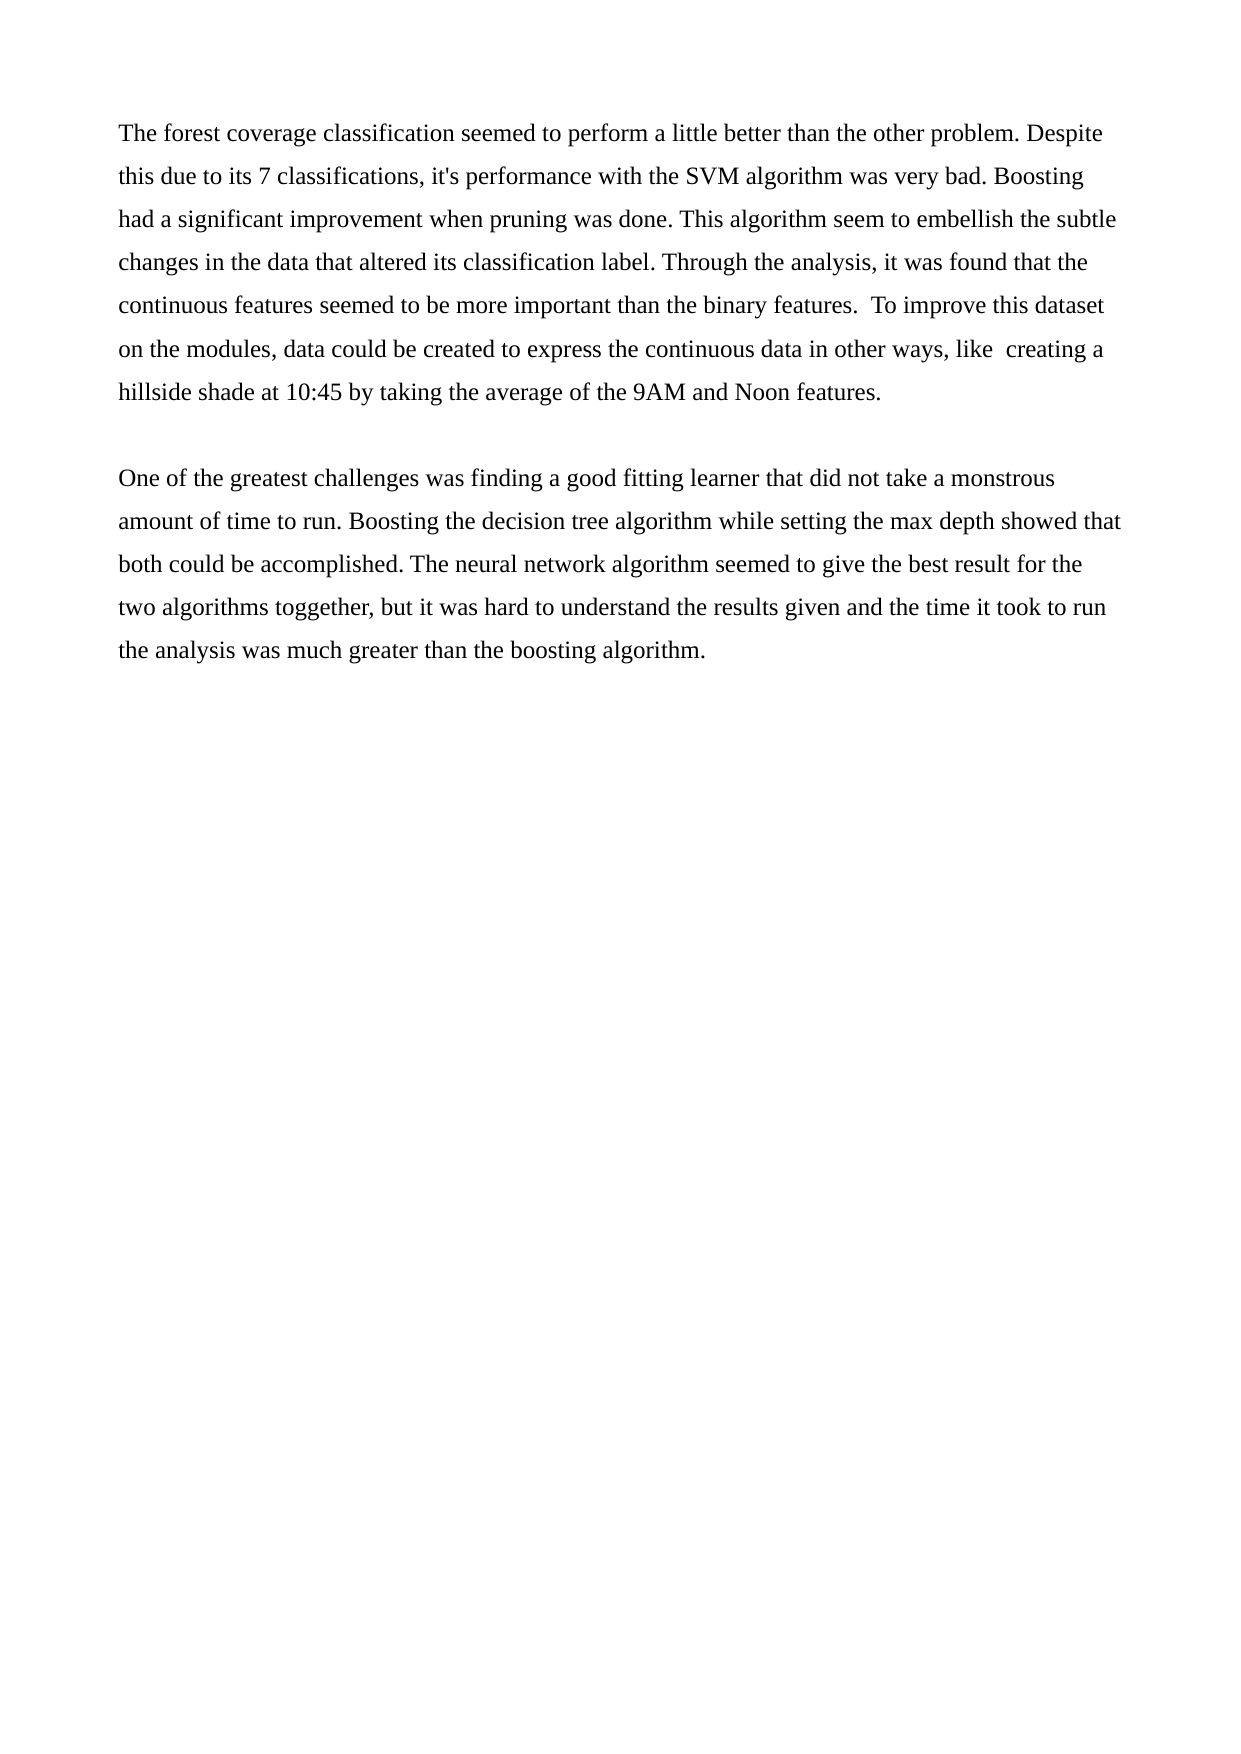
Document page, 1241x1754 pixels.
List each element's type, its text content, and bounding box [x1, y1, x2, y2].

text The forest coverage classification seemed to perform a little better than the other problem. Despite this due to its 7 classifications, it's performance with the SVM algorithm was very bad. Boosting had a significant improvement when pruning was done. This algorithm seem to embellish the subtle changes in the data that altered its classification label. Through the analysis, it was found that the continuous features seemed to be more important than the binary features. To improve this dataset on the modules, data could be created to express the continuous data in other ways, like creating a hillside shade at 10:45 by taking the average of the 9AM and Noon features. [118, 118, 1122, 406]
text One of the greatest challenges was finding a good fitting learner that did not take a monstrous amount of time to run. Boosting the decision tree algorithm while setting the max depth showed that both could be accomplished. The neural network algorithm seemed to give the best result for the two algorithms toggether, but it was hard to understand the results given and the time it took to run the analysis was much greater than the boosting algorithm. [118, 463, 1122, 664]
